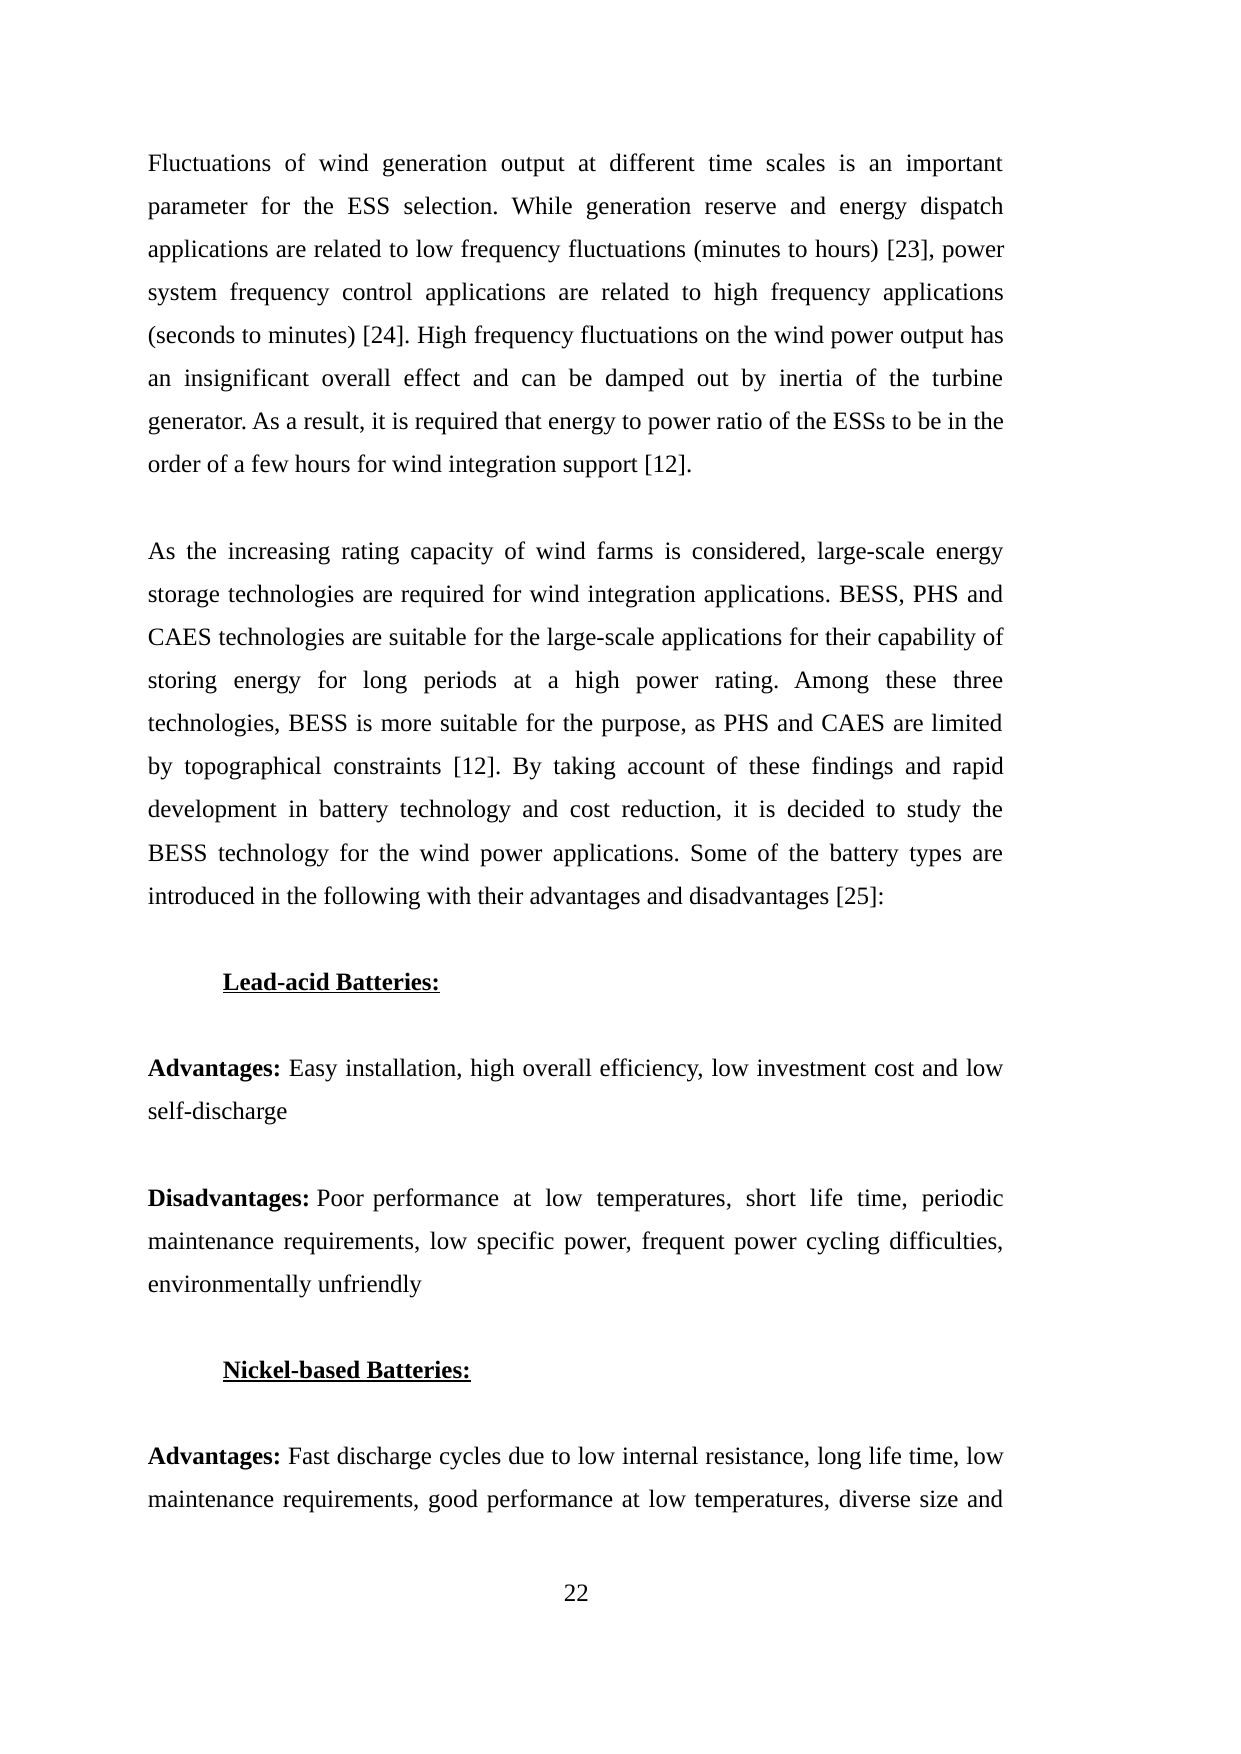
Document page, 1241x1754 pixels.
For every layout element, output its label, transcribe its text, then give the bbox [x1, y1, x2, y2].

text Disadvantages: Poor performance at low temperatures, short life time, periodic maintenance requirements, low specific power, frequent power cycling difficulties, environmentally unfriendly [148, 1183, 1004, 1298]
text Advantages: Fast discharge cycles due to low internal resistance, long life time, low maintenance requirements, good performance at low temperatures, diverse size and [148, 1441, 1004, 1513]
text Advantages: Easy installation, high overall efficiency, low investment cost and low self-discharge [148, 1053, 1004, 1125]
text Fluctuations of wind generation output at different time scales is an important parameter for the ESS selection. While generation reserve and energy dispatch applications are related to low frequency fluctuations (minutes to hours) [23]⁠, power system frequency control applications are related to high frequency applications (seconds to minutes) [24]⁠. High frequency fluctuations on the wind power output has an insignificant overall effect and can be damped out by inertia of the turbine generator. As a result, it is required that energy to power ratio of the ESSs to be in the order of a few hours for wind integration support [12]. [148, 148, 1004, 478]
text Lead-acid Batteries: [148, 967, 1004, 996]
text Nickel-based Batteries: [148, 1355, 1004, 1384]
text As the increasing rating capacity of wind farms is considered, large-scale energy storage technologies are required for wind integration applications. BESS, PHS and CAES technologies are suitable for the large-scale applications for their capability of storing energy for long periods at a high power rating. Among these three technologies, BESS is more suitable for the purpose, as PHS and CAES are limited by topographical constraints [12]⁠. By taking account of these findings and rapid development in battery technology and cost reduction, it is decided to study the BESS technology for the wind power applications. Some of the battery types are introduced in the following with their advantages and disadvantages [25]: [148, 536, 1004, 909]
